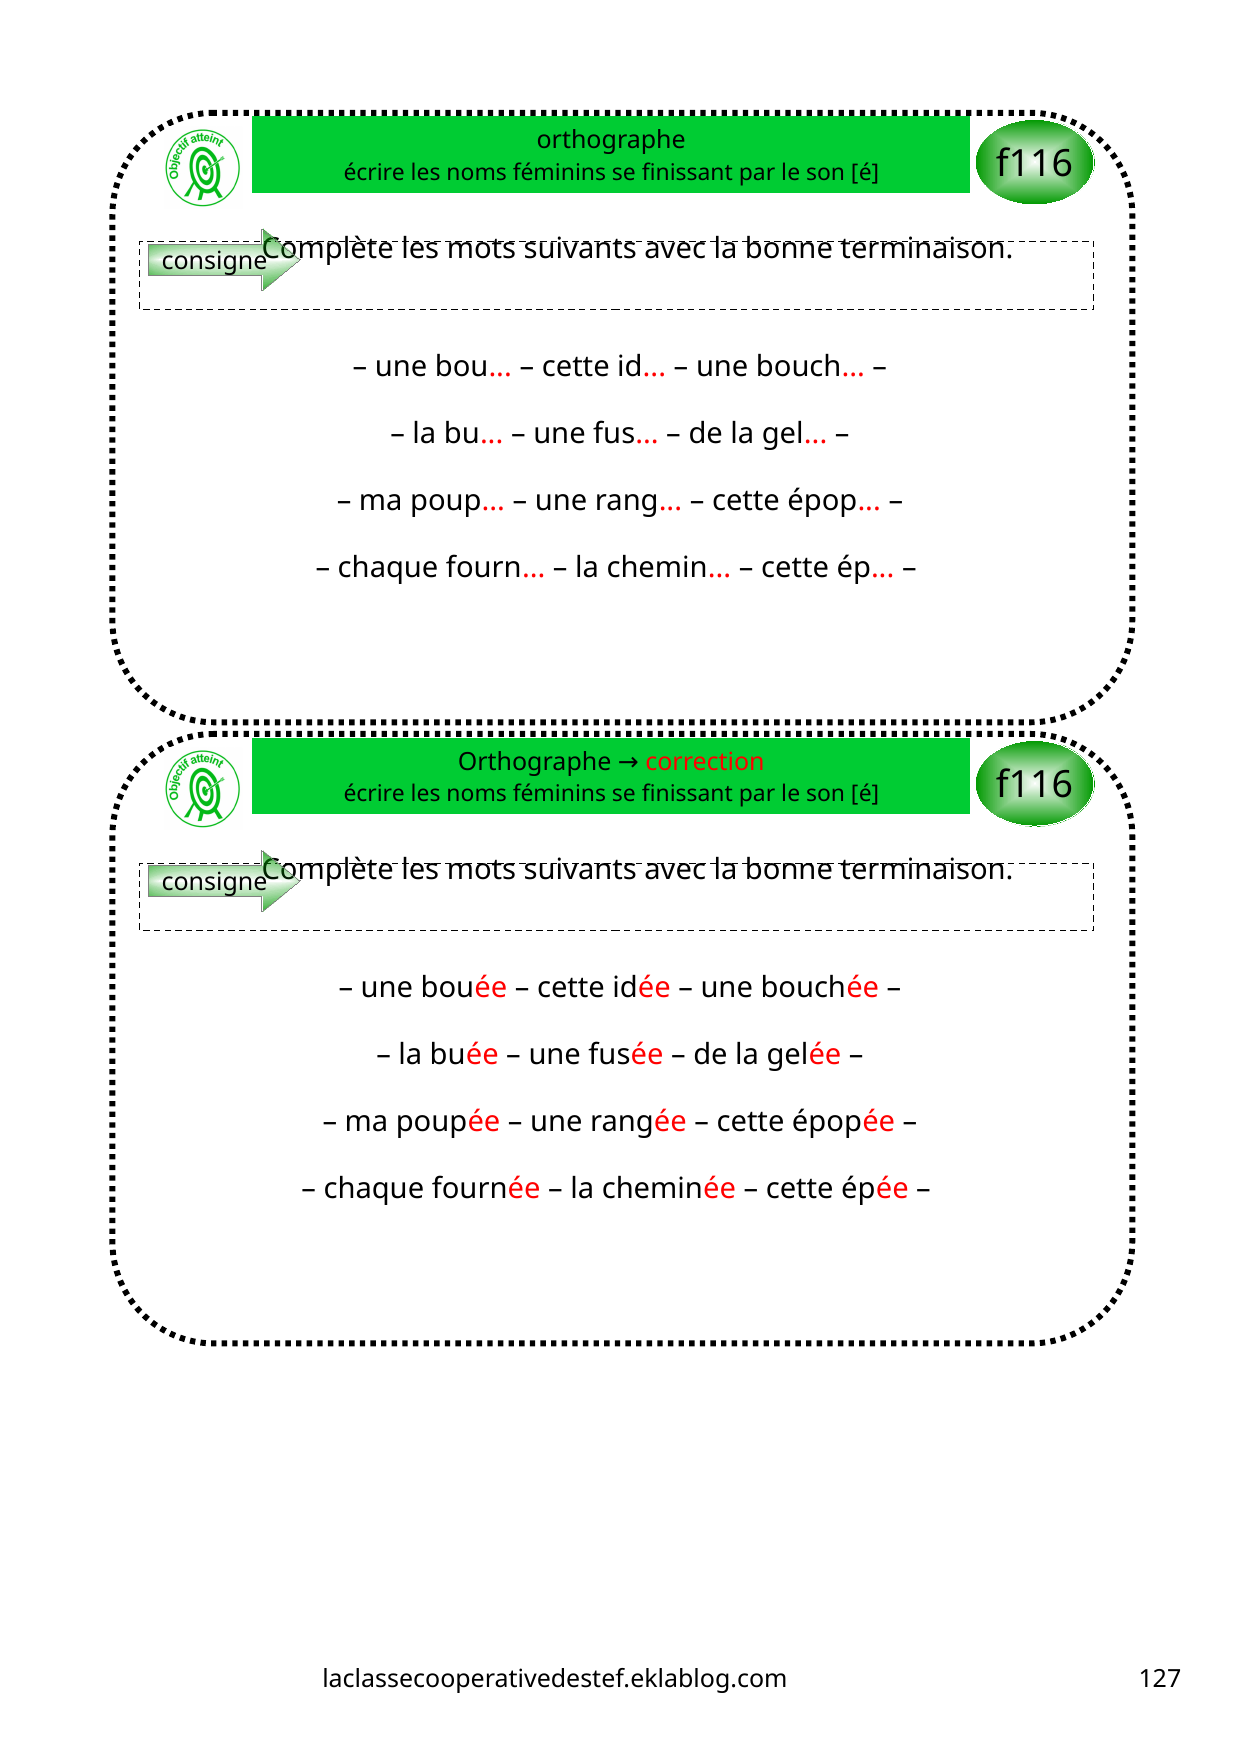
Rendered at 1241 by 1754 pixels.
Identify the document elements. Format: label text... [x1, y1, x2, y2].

table_cell [142, 116, 252, 193]
table_header [252, 88, 970, 116]
table_cell orthographe écrire les noms féminins se finissant par le son [é] [252, 116, 970, 193]
table_header [1139, 88, 1182, 116]
table_cell [1098, 222, 1139, 273]
table_cell [1139, 843, 1182, 894]
table_header [142, 88, 252, 116]
table_header [100, 709, 142, 737]
table_cell [1139, 273, 1182, 301]
table_header [1098, 88, 1139, 116]
table_cell [59, 843, 100, 894]
table_header [142, 709, 252, 737]
table_cell Complète les mots suivants avec la bonne terminaison. [142, 843, 1097, 894]
table_cell [1098, 1250, 1139, 1301]
table_cell [991, 1250, 1097, 1301]
table_cell [59, 193, 100, 222]
table_cell [970, 116, 1097, 193]
table_cell [1139, 629, 1182, 680]
table_cell [1139, 193, 1182, 222]
table_cell [59, 1250, 100, 1301]
table_cell [1139, 222, 1182, 273]
table_cell [1139, 738, 1182, 814]
table_cell [1098, 843, 1139, 894]
table_cell [1098, 301, 1139, 629]
table_cell [1098, 193, 1139, 222]
table_cell [1012, 775, 1058, 800]
table_cell [142, 193, 252, 222]
table_header [100, 88, 142, 116]
table_header [59, 709, 100, 737]
table_cell [252, 814, 970, 843]
table_cell [1098, 273, 1139, 301]
table_cell [59, 923, 100, 1250]
table_cell [970, 814, 1097, 843]
table_cell [59, 301, 100, 629]
table_cell [1139, 301, 1182, 629]
table_cell [142, 629, 248, 680]
table_header [970, 88, 1097, 116]
table_cell [1098, 738, 1139, 814]
picture [164, 747, 243, 830]
table_cell [142, 738, 252, 814]
table_cell [1139, 116, 1182, 193]
table_cell [142, 273, 1097, 301]
table_cell Orthographe → correction écrire les noms féminins se finissant par le son [é] [252, 738, 970, 814]
table_cell – une bouée – cette idée – une bouchée – – la buée – une fusée – de la gelée – – ma poupée – une rangée – cette épopée – – chaque fournée – la cheminée – cette épée – [142, 923, 1097, 1250]
table_cell [1139, 894, 1182, 922]
table_cell [1098, 629, 1139, 680]
table_cell [100, 222, 142, 273]
table_cell [970, 193, 1097, 222]
picture [164, 126, 243, 209]
table_cell [1139, 923, 1182, 1250]
table_cell [100, 629, 142, 680]
table_cell [59, 894, 100, 922]
table_cell [970, 738, 1097, 814]
table_cell [100, 923, 142, 1250]
table_cell [1139, 814, 1182, 843]
table_cell [1098, 814, 1139, 843]
table_cell [252, 193, 970, 222]
table_cell [59, 629, 100, 680]
table_cell [100, 814, 142, 843]
table_cell [100, 843, 142, 894]
table_cell [100, 301, 142, 629]
table_cell [100, 116, 142, 193]
table_header [1139, 709, 1182, 737]
table_cell [1012, 767, 1058, 780]
table_cell [1098, 116, 1139, 193]
table_cell [59, 273, 100, 301]
table_cell [1139, 1250, 1182, 1301]
table_cell [59, 222, 100, 273]
table_cell [100, 193, 142, 222]
table_cell [100, 273, 142, 301]
table_cell [142, 894, 1097, 922]
table_cell [991, 629, 1097, 680]
table_cell [142, 814, 252, 843]
table_cell [100, 738, 142, 814]
table_cell [1098, 923, 1139, 1250]
table_header [1098, 709, 1139, 737]
table_cell [248, 1250, 991, 1301]
table_cell [59, 116, 100, 193]
table_header [970, 709, 1097, 737]
table_cell [100, 1250, 142, 1301]
table_header [59, 88, 100, 116]
table_cell [59, 814, 100, 843]
table_cell [1098, 894, 1139, 922]
table_cell [142, 1250, 248, 1301]
table_cell – une bou... – cette id... – une bouch... – – la bu... – une fus... – de la gel... – – ma poup... – une rang... – cette épop... – – chaque fourn... – la chemin... – cette ép... – [142, 301, 1097, 629]
table_cell [59, 738, 100, 814]
table_cell [248, 629, 991, 680]
table_header [252, 709, 970, 737]
table_cell Complète les mots suivants avec la bonne terminaison. [142, 222, 1097, 273]
table_cell [100, 894, 142, 922]
